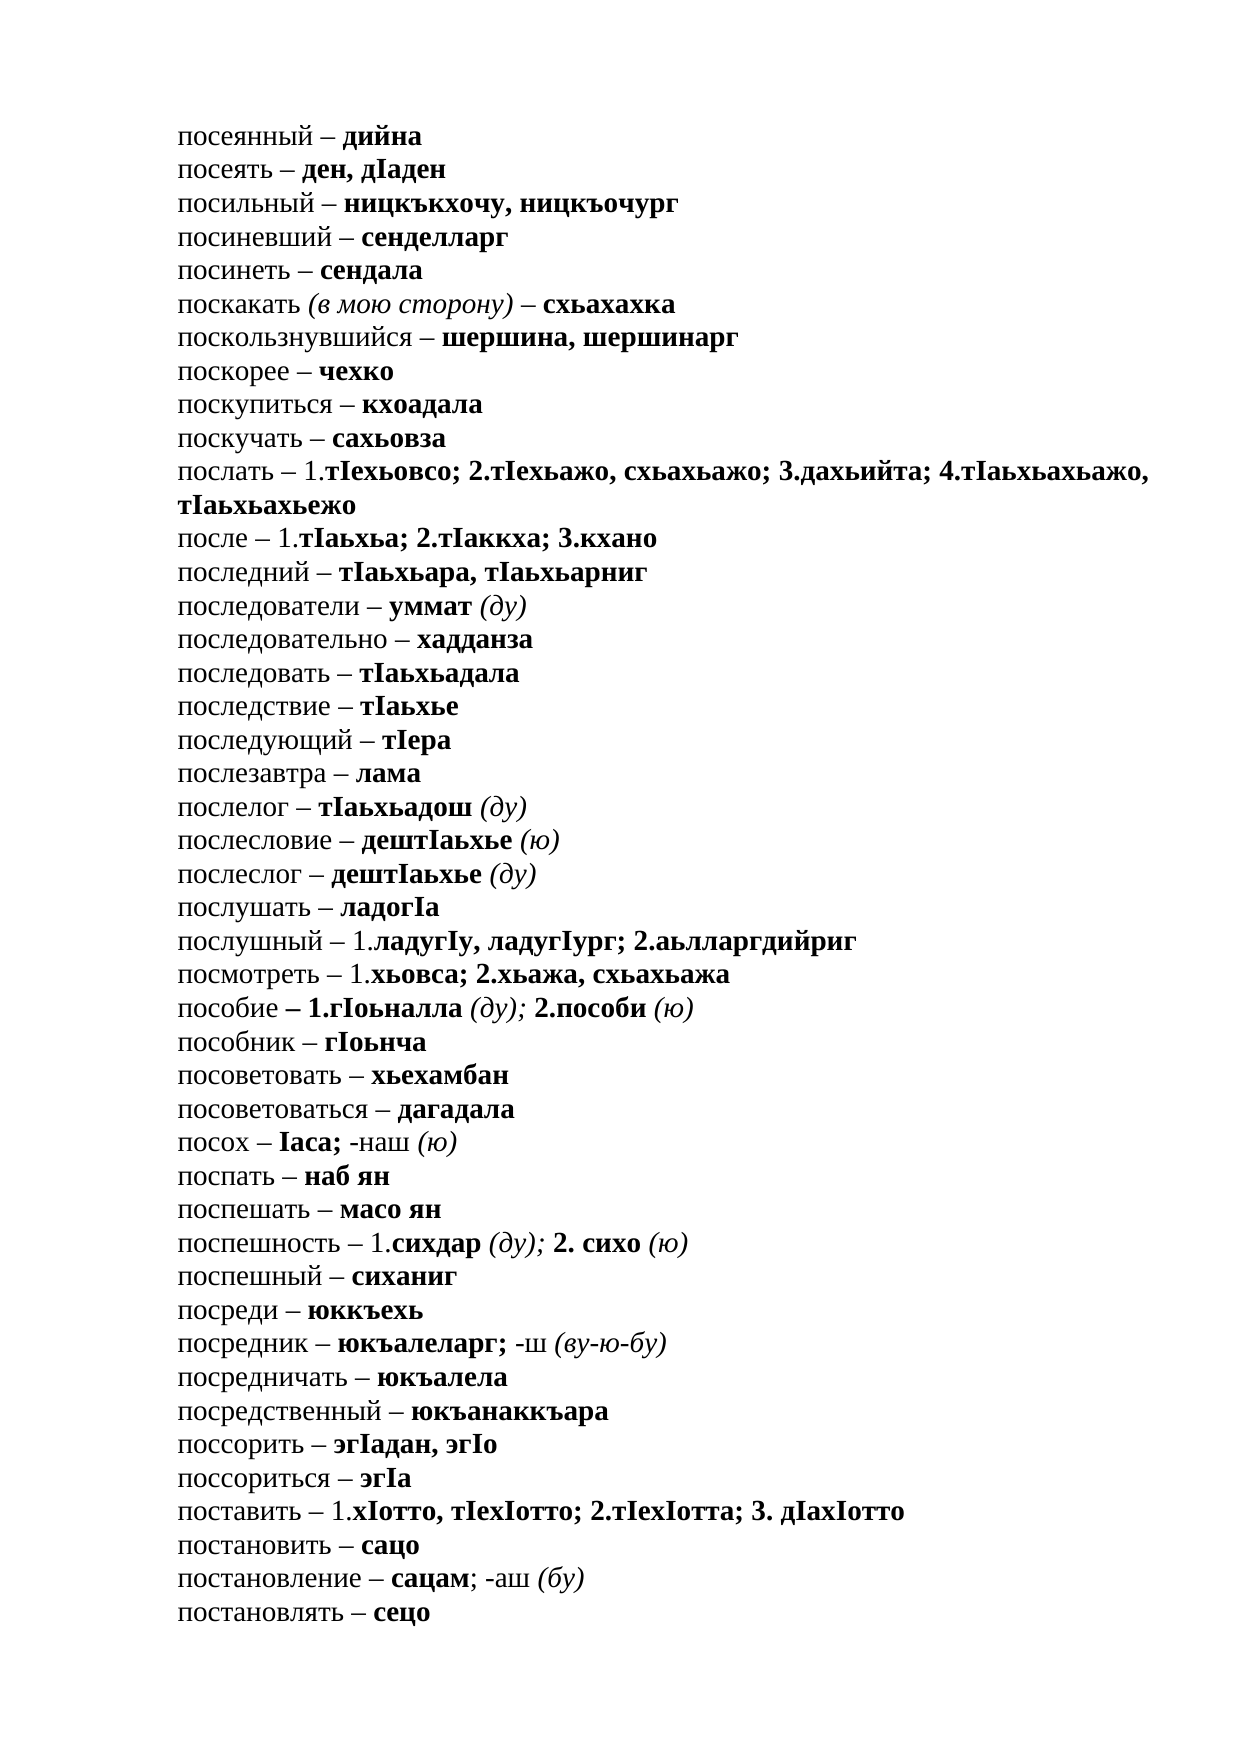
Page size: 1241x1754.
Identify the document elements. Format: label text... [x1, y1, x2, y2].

text посеянный – дийна [177, 118, 1152, 152]
text поскорее – чехко [177, 353, 1152, 386]
text посмотреть – 1.хьовса; 2.хьажа, схьахьажа [177, 957, 1152, 990]
text послушный – 1.ладугӀу, ладугӀург; 2.аьлларгдийриг [177, 923, 1152, 957]
text послать – 1.тӀехьовсо; 2.тӀехьажо, схьахьажо; 3.дахьийта; 4.тӀаьхьахьажо, тӀаьхьахьежо [177, 453, 1152, 521]
text послесловие – дештӀаьхье (ю) [177, 822, 1152, 856]
text последующий – тӀера [177, 722, 1152, 755]
text поскакать (в мою сторону) – схьахахка [177, 286, 1152, 319]
text поссорить – эгӀадан, эгӀо [177, 1426, 1152, 1460]
text после – 1.тӀаьхьа; 2.тӀаккха; 3.кхано [177, 521, 1152, 554]
text поспешать – масо ян [177, 1191, 1152, 1225]
text поскучать – сахьовза [177, 420, 1152, 453]
text посильный – ницкъкхочу, ницкъочург [177, 185, 1152, 219]
text последователи – уммат (ду) [177, 588, 1152, 621]
text послелог – тӀаьхьадош (ду) [177, 789, 1152, 822]
text посреди – юккъехь [177, 1292, 1152, 1326]
text послезавтра – лама [177, 755, 1152, 789]
text постановлять – сецо [177, 1594, 1152, 1627]
text посредственный – юкъанаккъара [177, 1393, 1152, 1426]
text послеслог – дештӀаьхье (ду) [177, 856, 1152, 889]
text посинеть – сендала [177, 252, 1152, 286]
text последний – тӀаьхьара, тӀаьхьарниг [177, 554, 1152, 588]
text посиневший – сенделларг [177, 219, 1152, 252]
text пособник – гӀоьнча [177, 1024, 1152, 1057]
text посредничать – юкъалела [177, 1359, 1152, 1393]
text последовать – тӀаьхьадала [177, 655, 1152, 688]
text постановление – сацам; -аш (бу) [177, 1560, 1152, 1594]
text поскользнувшийся – шершина, шершинарг [177, 319, 1152, 353]
text посох – Ӏаса; -наш (ю) [177, 1124, 1152, 1158]
text поспешный – сиханиг [177, 1258, 1152, 1292]
text посредник – юкъалеларг; -ш (ву-ю-бу) [177, 1326, 1152, 1359]
text последствие – тӀаьхье [177, 688, 1152, 722]
text поспать – наб ян [177, 1158, 1152, 1191]
text поставить – 1.хӀотто, тӀехӀотто; 2.тӀехӀотта; 3. дӀахӀотто [177, 1493, 1152, 1527]
text послушать – ладогӀа [177, 889, 1152, 923]
text последовательно – хадданза [177, 621, 1152, 655]
text постановить – сацо [177, 1527, 1152, 1560]
text поскупиться – кхоадала [177, 386, 1152, 420]
text посоветоваться – дагадала [177, 1091, 1152, 1124]
text посеять – ден, дӀаден [177, 152, 1152, 185]
text поссориться – эгӀа [177, 1460, 1152, 1493]
text посоветовать – хьехамбан [177, 1057, 1152, 1091]
text пособие – 1.гӀоьналла (ду); 2.пособи (ю) [177, 990, 1152, 1024]
text поспешность – 1.сихдар (ду); 2. сихо (ю) [177, 1225, 1152, 1258]
